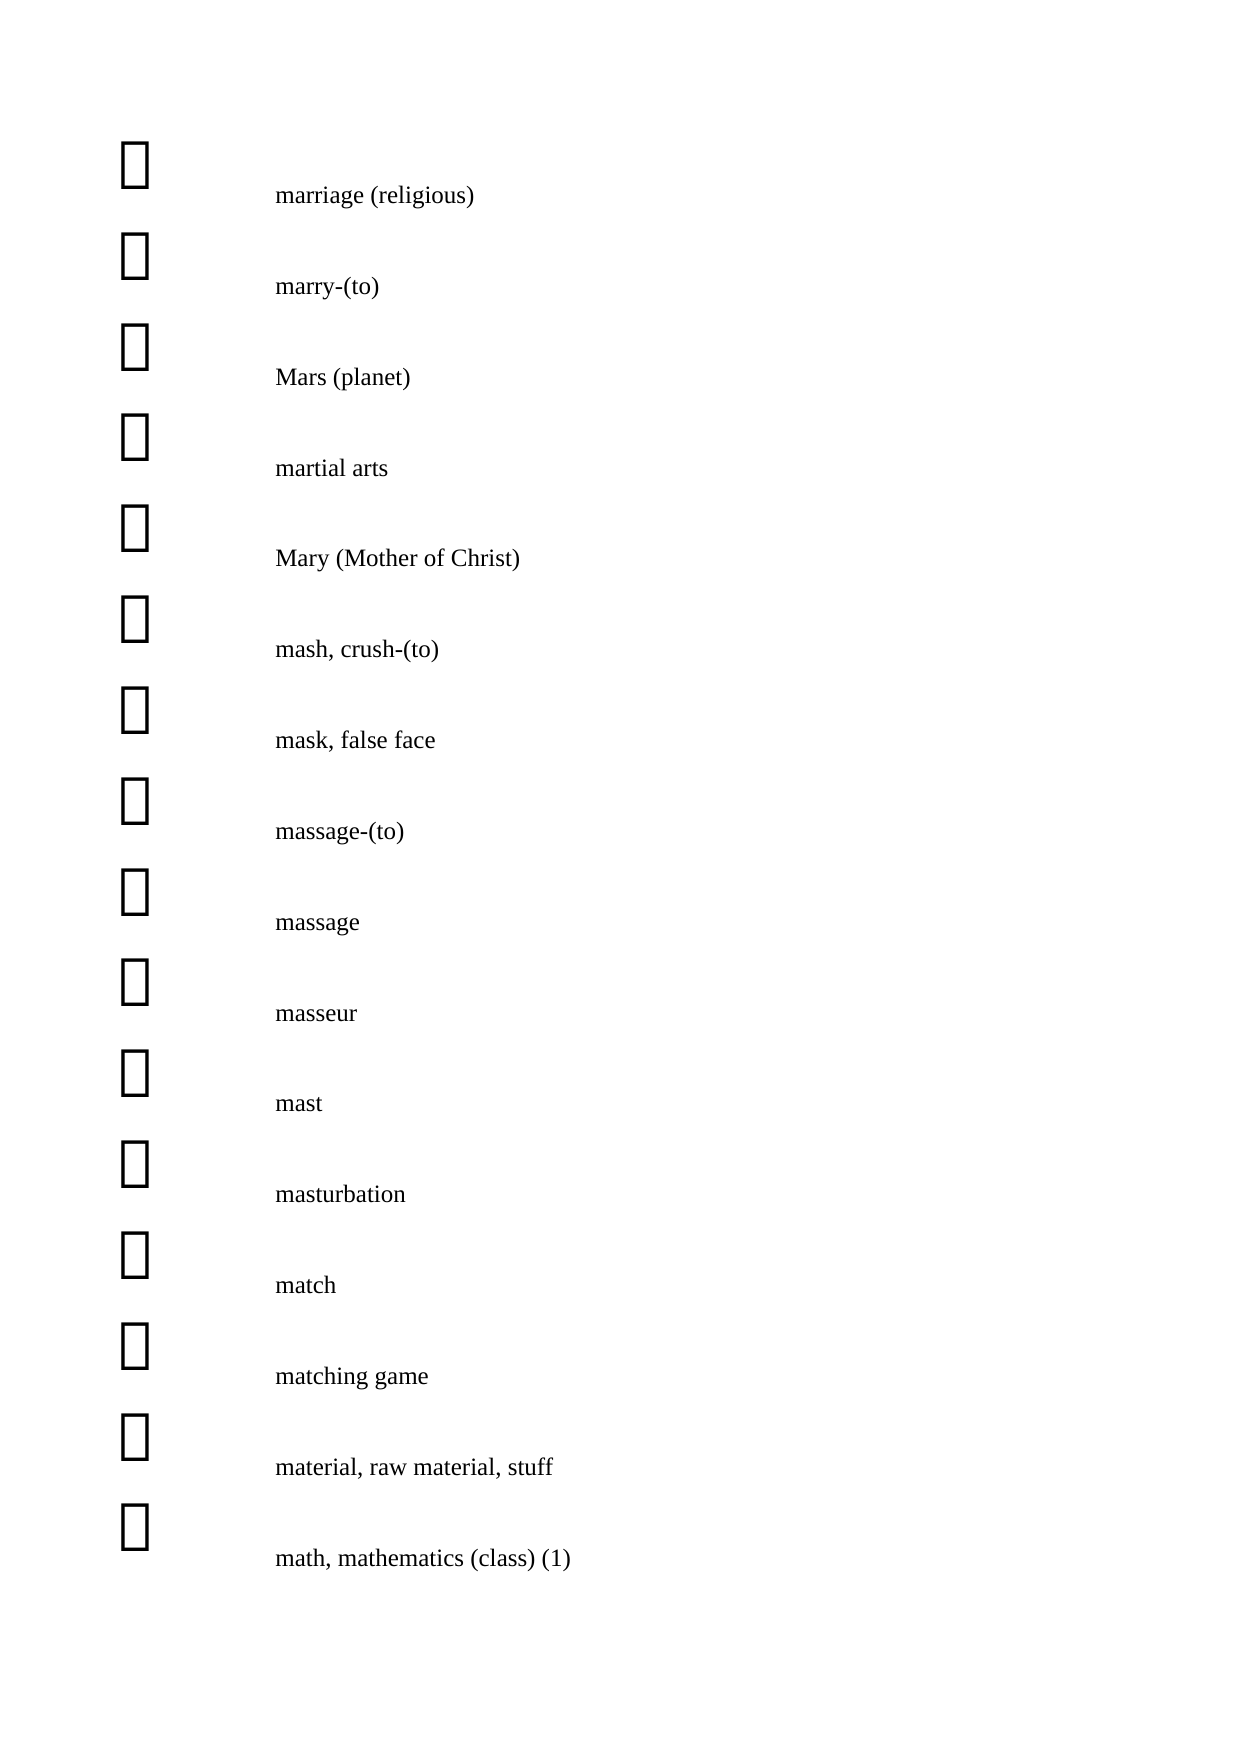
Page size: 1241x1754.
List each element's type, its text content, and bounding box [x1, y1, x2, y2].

table_cell mask, false face [275, 663, 949, 754]
table_cell massage [275, 845, 949, 936]
table_cell Mary (Mother of Christ) [275, 481, 949, 572]
table_cell marry-(to) [275, 209, 949, 300]
table_cell  [115, 663, 275, 754]
table_cell  [115, 1026, 275, 1117]
table_cell  [115, 936, 275, 1026]
table_cell  [115, 481, 275, 572]
table_cell  [115, 300, 275, 391]
table_cell  [115, 845, 275, 936]
table_cell  [115, 118, 275, 209]
table_cell  [115, 572, 275, 663]
table_cell mast [275, 1026, 949, 1117]
table_cell massage-(to) [275, 754, 949, 845]
table_cell  [115, 1390, 275, 1481]
table_cell masseur [275, 936, 949, 1026]
table_cell marriage (religious) [275, 118, 949, 209]
table_cell match [275, 1208, 949, 1299]
table_cell math, mathematics (class) (1) [275, 1481, 949, 1571]
table_cell martial arts [275, 391, 949, 481]
table_cell masturbation [275, 1117, 949, 1208]
table_cell  [115, 1481, 275, 1571]
table_cell  [115, 209, 275, 300]
table_cell material, raw material, stuff [275, 1390, 949, 1481]
table_cell matching game [275, 1299, 949, 1390]
table_cell mash, crush-(to) [275, 572, 949, 663]
table_cell  [115, 1208, 275, 1299]
table_cell  [115, 1299, 275, 1390]
table_cell  [115, 1117, 275, 1208]
table_cell  [115, 391, 275, 481]
table_cell  [115, 754, 275, 845]
table_cell Mars (planet) [275, 300, 949, 391]
